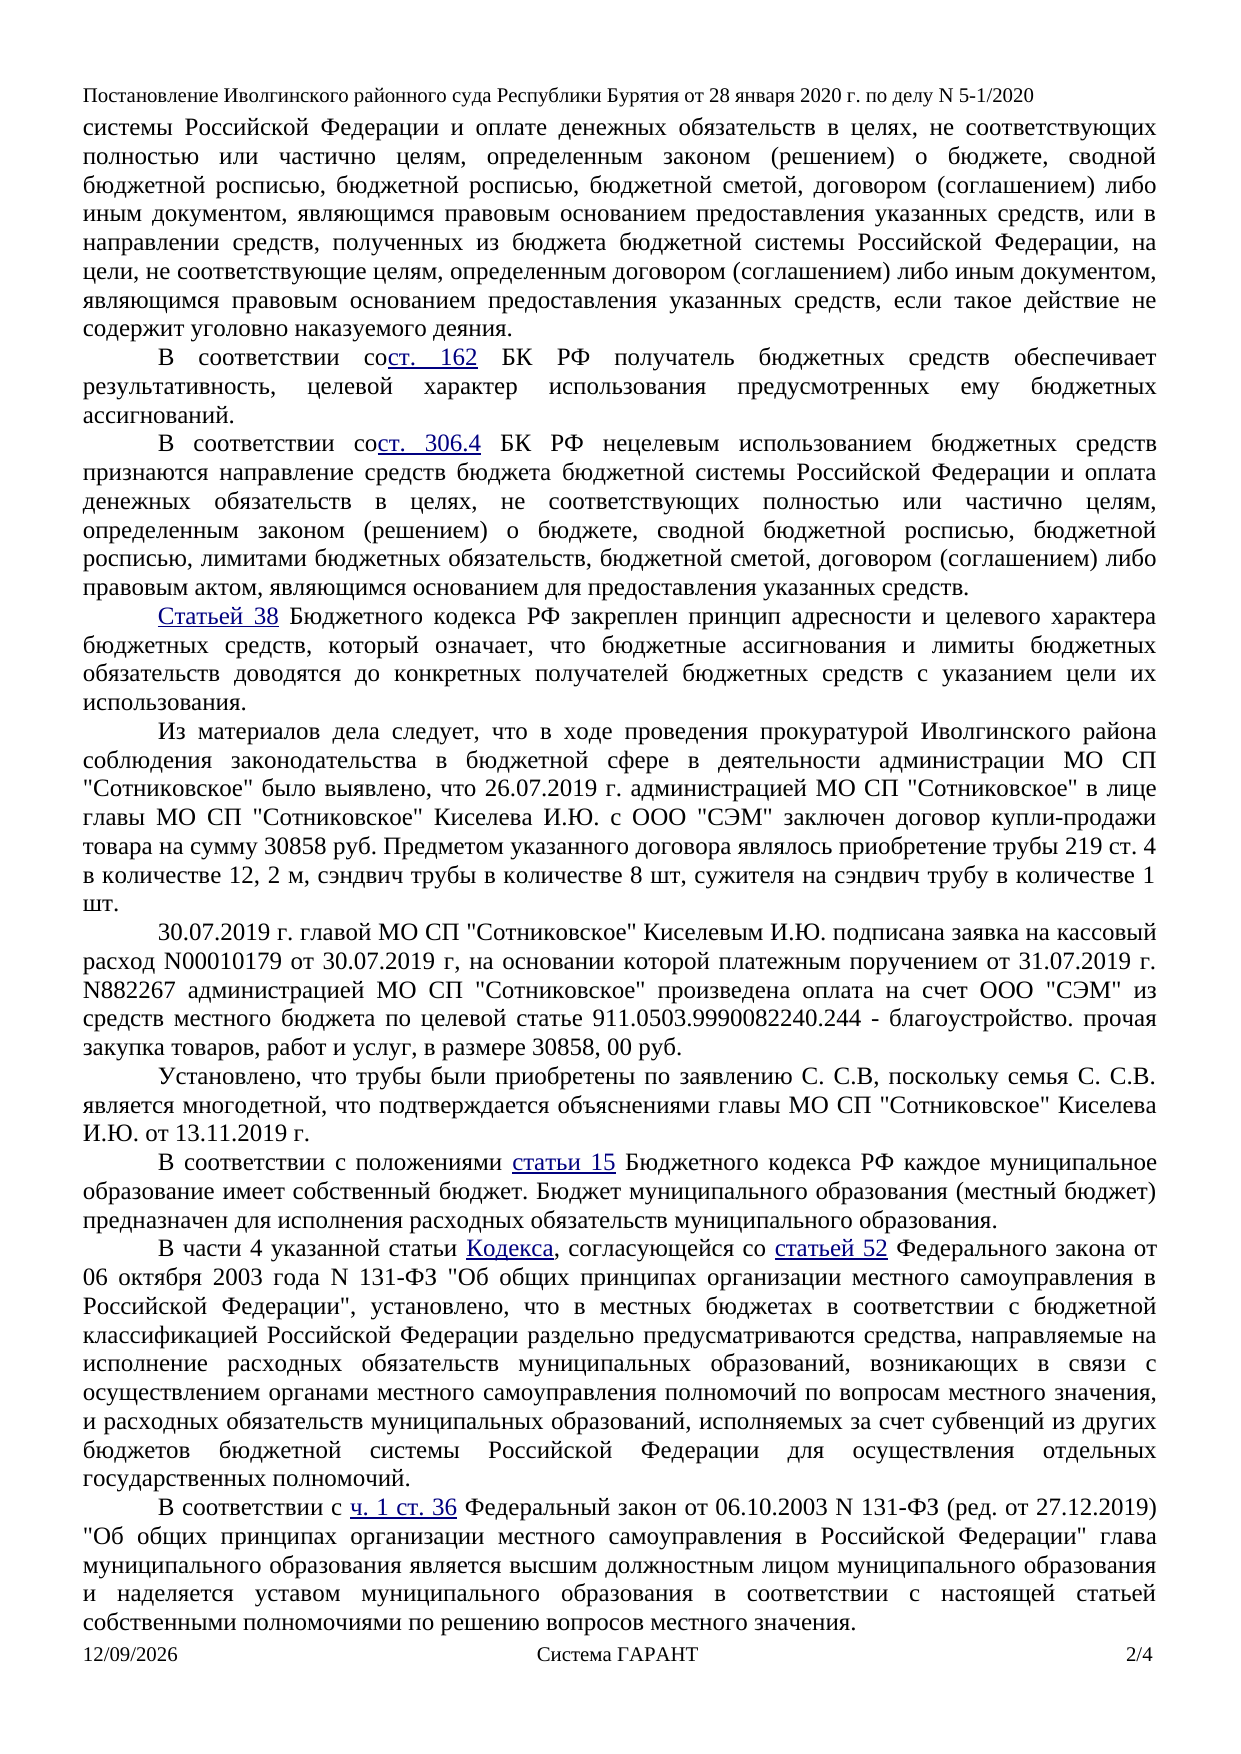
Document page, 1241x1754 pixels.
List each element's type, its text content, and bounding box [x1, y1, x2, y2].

text В соответствии сост. 306.4 БК РФ нецелевым использованием бюджетных средств признаются направление средств бюджета бюджетной системы Российской Федерации и оплата денежных обязательств в целях, не соответствующих полностью или частично целям, определенным законом (решением) о бюджете, сводной бюджетной росписью, бюджетной росписью, лимитами бюджетных обязательств, бюджетной сметой, договором (соглашением) либо правовым актом, являющимся основанием для предоставления указанных средств. [83, 428, 1157, 601]
text В части 4 указанной статьи Кодекса, согласующейся со статьей 52 Федерального закона от 06 октября 2003 года N 131-ФЗ "Об общих принципах организации местного самоуправления в Российской Федерации", установлено, что в местных бюджетах в соответствии с бюджетной классификацией Российской Федерации раздельно предусматриваются средства, направляемые на исполнение расходных обязательств муниципальных образований, возникающих в связи с осуществлением органами местного самоуправления полномочий по вопросам местного значения, и расходных обязательств муниципальных образований, исполняемых за счет субвенций из других бюджетов бюджетной системы Российской Федерации для осуществления отдельных государственных полномочий. [83, 1233, 1157, 1492]
text системы Российской Федерации и оплате денежных обязательств в целях, не соответствующих полностью или частично целям, определенным законом (решением) о бюджете, сводной бюджетной росписью, бюджетной росписью, бюджетной сметой, договором (соглашением) либо иным документом, являющимся правовым основанием предоставления указанных средств, или в направлении средств, полученных из бюджета бюджетной системы Российской Федерации, на цели, не соответствующие целям, определенным договором (соглашением) либо иным документом, являющимся правовым основанием предоставления указанных средств, если такое действие не содержит уголовно наказуемого деяния. [83, 112, 1157, 342]
text Статьей 38 Бюджетного кодекса РФ закреплен принцип адресности и целевого характера бюджетных средств, который означает, что бюджетные ассигнования и лимиты бюджетных обязательств доводятся до конкретных получателей бюджетных средств с указанием цели их использования. [83, 601, 1157, 716]
text 30.07.2019 г. главой МО СП "Сотниковское" Киселевым И.Ю. подписана заявка на кассовый расход N00010179 от 30.07.2019 г, на основании которой платежным поручением от 31.07.2019 г. N882267 администрацией МО СП "Сотниковское" произведена оплата на счет ООО "СЭМ" из средств местного бюджета по целевой статье 911.0503.9990082240.244 - благоустройство. прочая закупка товаров, работ и услуг, в размере 30858, 00 руб. [83, 917, 1157, 1061]
text В соответствии с положениями статьи 15 Бюджетного кодекса РФ каждое муниципальное образование имеет собственный бюджет. Бюджет муниципального образования (местный бюджет) предназначен для исполнения расходных обязательств муниципального образования. [83, 1147, 1157, 1233]
text В соответствии сост. 162 БК РФ получатель бюджетных средств обеспечивает результативность, целевой характер использования предусмотренных ему бюджетных ассигнований. [83, 342, 1157, 428]
text Установлено, что трубы были приобретены по заявлению С. С.В, поскольку семья С. С.В. является многодетной, что подтверждается объяснениями главы МО СП "Сотниковское" Киселева И.Ю. от 13.11.2019 г. [83, 1061, 1157, 1147]
text Из материалов дела следует, что в ходе проведения прокуратурой Иволгинского района соблюдения законодательства в бюджетной сфере в деятельности администрации МО СП "Сотниковское" было выявлено, что 26.07.2019 г. администрацией МО СП "Сотниковское" в лице главы МО СП "Сотниковское" Киселева И.Ю. с ООО "СЭМ" заключен договор купли-продажи товара на сумму 30858 руб. Предметом указанного договора являлось приобретение трубы 219 ст. 4 в количестве 12, 2 м, сэндвич трубы в количестве 8 шт, сужителя на сэндвич трубу в количестве 1 шт. [83, 716, 1157, 917]
text В соответствии с ч. 1 ст. 36 Федеральный закон от 06.10.2003 N 131-ФЗ (ред. от 27.12.2019) "Об общих принципах организации местного самоуправления в Российской Федерации" глава муниципального образования является высшим должностным лицом муниципального образования и наделяется уставом муниципального образования в соответствии с настоящей статьей собственными полномочиями по решению вопросов местного значения. [83, 1492, 1157, 1636]
